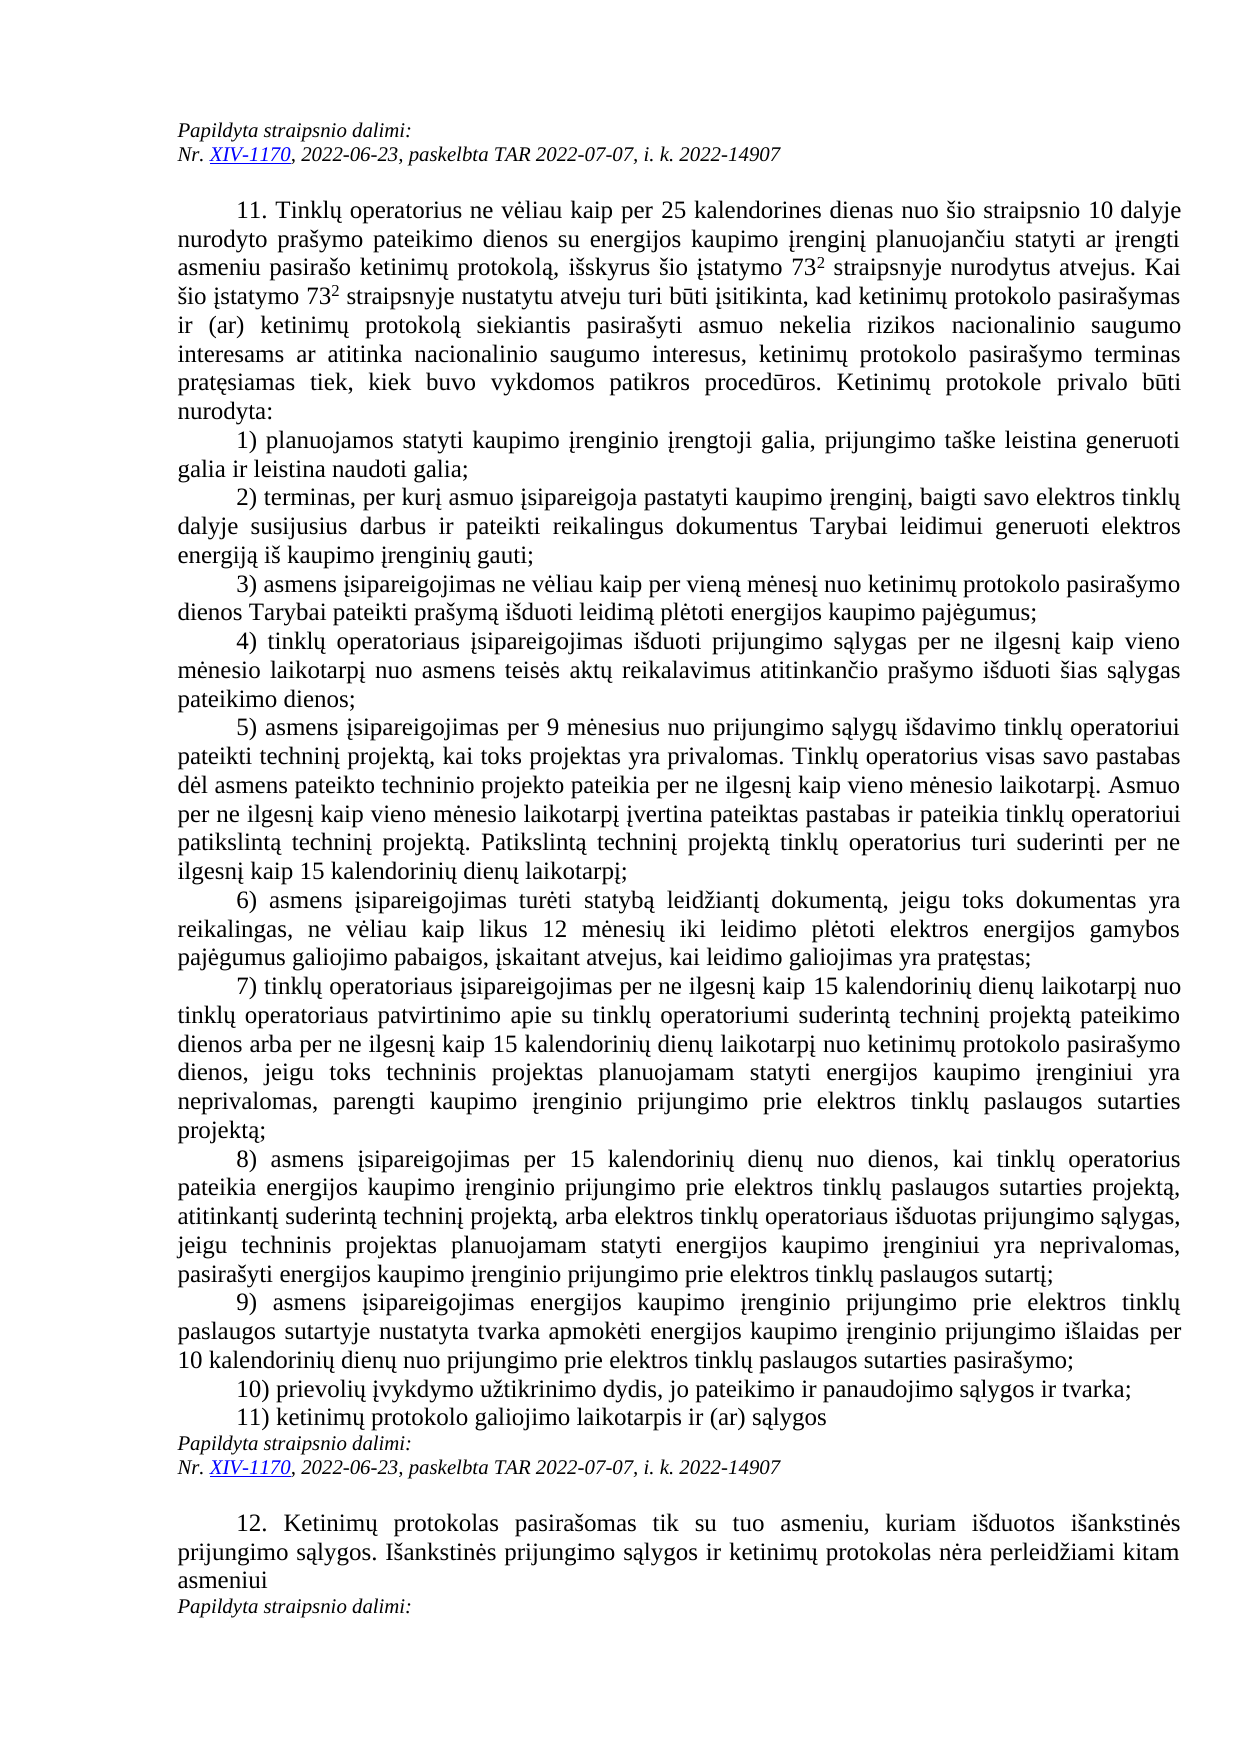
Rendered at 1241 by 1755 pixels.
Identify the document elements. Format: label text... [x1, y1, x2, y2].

text 1) planuojamos statyti kaupimo įrenginio įrengtoji galia, prijungimo taške leistina generuoti galia ir leistina naudoti galia; [177, 425, 1181, 482]
text 6) asmens įsipareigojimas turėti statybą leidžiantį dokumentą, jeigu toks dokumentas yra reikalingas, ne vėliau kaip likus 12 mėnesių iki leidimo plėtoti elektros energijos gamybos pajėgumus galiojimo pabaigos, įskaitant atvejus, kai leidimo galiojimas yra pratęstas; [177, 885, 1181, 971]
text 10) prievolių įvykdymo užtikrinimo dydis, jo pateikimo ir panaudojimo sąlygos ir tvarka; [177, 1374, 1181, 1402]
text 8) asmens įsipareigojimas per 15 kalendorinių dienų nuo dienos, kai tinklų operatorius pateikia energijos kaupimo įrenginio prijungimo prie elektros tinklų paslaugos sutarties projektą, atitinkantį suderintą techninį projektą, arba elektros tinklų operatoriaus išduotas prijungimo sąlygas, jeigu techninis projektas planuojamam statyti energijos kaupimo įrenginiui yra neprivalomas, pasirašyti energijos kaupimo įrenginio prijungimo prie elektros tinklų paslaugos sutartį; [177, 1144, 1181, 1287]
text 4) tinklų operatoriaus įsipareigojimas išduoti prijungimo sąlygas per ne ilgesnį kaip vieno mėnesio laikotarpį nuo asmens teisės aktų reikalavimus atitinkančio prašymo išduoti šias sąlygas pateikimo dienos; [177, 626, 1181, 712]
text 7) tinklų operatoriaus įsipareigojimas per ne ilgesnį kaip 15 kalendorinių dienų laikotarpį nuo tinklų operatoriaus patvirtinimo apie su tinklų operatoriumi suderintą techninį projektą pateikimo dienos arba per ne ilgesnį kaip 15 kalendorinių dienų laikotarpį nuo ketinimų protokolo pasirašymo dienos, jeigu toks techninis projektas planuojamam statyti energijos kaupimo įrenginiui yra neprivalomas, parengti kaupimo įrenginio prijungimo prie elektros tinklų paslaugos sutarties projektą; [177, 971, 1181, 1144]
text Nr. XIV-1170, 2022-06-23, paskelbta TAR 2022-07-07, i. k. 2022-14907 [177, 1455, 1181, 1479]
text Papildyta straipsnio dalimi: [177, 118, 1181, 142]
text Nr. XIV-1170, 2022-06-23, paskelbta TAR 2022-07-07, i. k. 2022-14907 [177, 142, 1181, 166]
text Papildyta straipsnio dalimi: [177, 1594, 1181, 1618]
text Papildyta straipsnio dalimi: [177, 1431, 1181, 1455]
text 11) ketinimų protokolo galiojimo laikotarpis ir (ar) sąlygos [177, 1402, 1181, 1431]
text 11. Tinklų operatorius ne vėliau kaip per 25 kalendorines dienas nuo šio straipsnio 10 dalyje nurodyto prašymo pateikimo dienos su energijos kaupimo įrenginį planuojančiu statyti ar įrengti asmeniu pasirašo ketinimų protokolą, išskyrus šio įstatymo 732 straipsnyje nurodytus atvejus. Kai šio įstatymo 732 straipsnyje nustatytu atveju turi būti įsitikinta, kad ketinimų protokolo pasirašymas ir (ar) ketinimų protokolą siekiantis pasirašyti asmuo nekelia rizikos nacionalinio saugumo interesams ar atitinka nacionalinio saugumo interesus, ketinimų protokolo pasirašymo terminas pratęsiamas tiek, kiek buvo vykdomos patikros procedūros. Ketinimų protokole privalo būti nurodyta: [177, 195, 1181, 425]
text 9) asmens įsipareigojimas energijos kaupimo įrenginio prijungimo prie elektros tinklų paslaugos sutartyje nustatyta tvarka apmokėti energijos kaupimo įrenginio prijungimo išlaidas per 10 kalendorinių dienų nuo prijungimo prie elektros tinklų paslaugos sutarties pasirašymo; [177, 1287, 1181, 1374]
text 12. Ketinimų protokolas pasirašomas tik su tuo asmeniu, kuriam išduotos išankstinės prijungimo sąlygos. Išankstinės prijungimo sąlygos ir ketinimų protokolas nėra perleidžiami kitam asmeniui [177, 1508, 1181, 1594]
text 2) terminas, per kurį asmuo įsipareigoja pastatyti kaupimo įrenginį, baigti savo elektros tinklų dalyje susijusius darbus ir pateikti reikalingus dokumentus Tarybai leidimui generuoti elektros energiją iš kaupimo įrenginių gauti; [177, 482, 1181, 569]
text 5) asmens įsipareigojimas per 9 mėnesius nuo prijungimo sąlygų išdavimo tinklų operatoriui pateikti techninį projektą, kai toks projektas yra privalomas. Tinklų operatorius visas savo pastabas dėl asmens pateikto techninio projekto pateikia per ne ilgesnį kaip vieno mėnesio laikotarpį. Asmuo per ne ilgesnį kaip vieno mėnesio laikotarpį įvertina pateiktas pastabas ir pateikia tinklų operatoriui patikslintą techninį projektą. Patikslintą techninį projektą tinklų operatorius turi suderinti per ne ilgesnį kaip 15 kalendorinių dienų laikotarpį; [177, 712, 1181, 885]
text 3) asmens įsipareigojimas ne vėliau kaip per vieną mėnesį nuo ketinimų protokolo pasirašymo dienos Tarybai pateikti prašymą išduoti leidimą plėtoti energijos kaupimo pajėgumus; [177, 569, 1181, 626]
